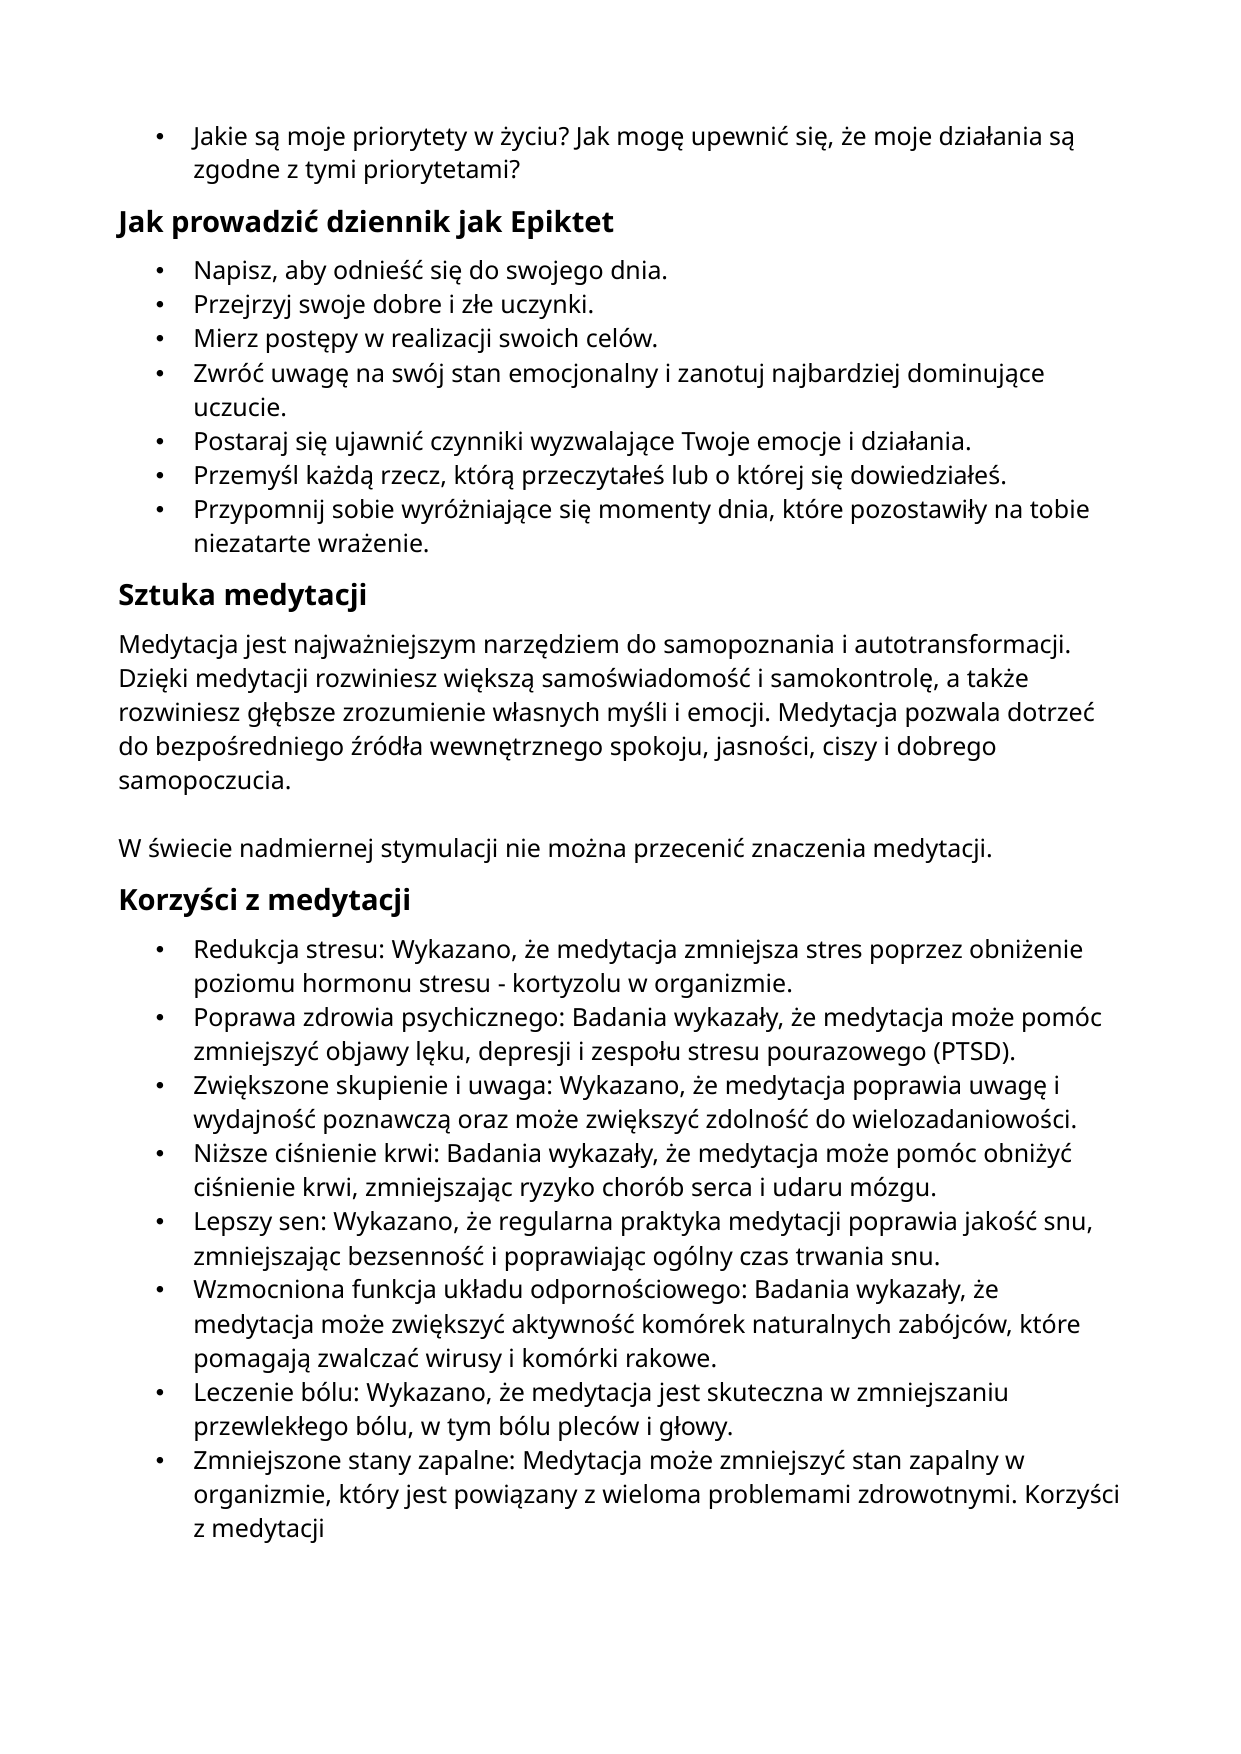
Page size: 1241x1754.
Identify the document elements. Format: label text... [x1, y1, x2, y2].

list Przejrzyj swoje dobre i złe uczynki. [156, 287, 1122, 321]
list Redukcja stresu: Wykazano, że medytacja zmniejsza stres poprzez obniżenie poziomu hormonu stresu - kortyzolu w organizmie. [156, 932, 1122, 1000]
list Poprawa zdrowia psychicznego: Badania wykazały, że medytacja może pomóc zmniejszyć objawy lęku, depresji i zespołu stresu pourazowego (PTSD). [156, 1000, 1122, 1068]
list Lepszy sen: Wykazano, że regularna praktyka medytacji poprawia jakość snu, zmniejszając bezsenność i poprawiając ogólny czas trwania snu. [156, 1204, 1122, 1272]
list Zwiększone skupienie i uwaga: Wykazano, że medytacja poprawia uwagę i wydajność poznawczą oraz może zwiększyć zdolność do wielozadaniowości. [156, 1068, 1122, 1136]
list Jakie są moje priorytety w życiu? Jak mogę upewnić się, że moje działania są zgodne z tymi priorytetami? [156, 118, 1122, 186]
text Medytacja jest najważniejszym narzędziem do samopoznania i autotransformacji. Dzięki medytacji rozwiniesz większą samoświadomość i samokontrolę, a także rozwiniesz głębsze zrozumienie własnych myśli i emocji. Medytacja pozwala dotrzeć do bezpośredniego źródła wewnętrznego spokoju, jasności, ciszy i dobrego samopoczucia. [118, 626, 1122, 797]
subtitle Sztuka medytacji [118, 574, 1122, 614]
list Przemyśl każdą rzecz, którą przeczytałeś lub o której się dowiedziałeś. [156, 457, 1122, 491]
list Napisz, aby odnieść się do swojego dnia. [156, 253, 1122, 287]
list Zwróć uwagę na swój stan emocjonalny i zanotuj najbardziej dominujące uczucie. [156, 355, 1122, 423]
subtitle Korzyści z medytacji [118, 879, 1122, 919]
list Niższe ciśnienie krwi: Badania wykazały, że medytacja może pomóc obniżyć ciśnienie krwi, zmniejszając ryzyko chorób serca i udaru mózgu. [156, 1136, 1122, 1204]
list Przypomnij sobie wyróżniające się momenty dnia, które pozostawiły na tobie niezatarte wrażenie. [156, 491, 1122, 559]
list Postaraj się ujawnić czynniki wyzwalające Twoje emocje i działania. [156, 423, 1122, 457]
text W świecie nadmiernej stymulacji nie można przecenić znaczenia medytacji. [118, 831, 1122, 865]
subtitle Jak prowadzić dziennik jak Epiktet [118, 201, 1122, 241]
list Leczenie bólu: Wykazano, że medytacja jest skuteczna w zmniejszaniu przewlekłego bólu, w tym bólu pleców i głowy. [156, 1374, 1122, 1442]
list Zmniejszone stany zapalne: Medytacja może zmniejszyć stan zapalny w organizmie, który jest powiązany z wieloma problemami zdrowotnymi. Korzyści z medytacji [156, 1442, 1122, 1545]
list Wzmocniona funkcja układu odpornościowego: Badania wykazały, że medytacja może zwiększyć aktywność komórek naturalnych zabójców, które pomagają zwalczać wirusy i komórki rakowe. [156, 1272, 1122, 1374]
list Mierz postępy w realizacji swoich celów. [156, 321, 1122, 355]
